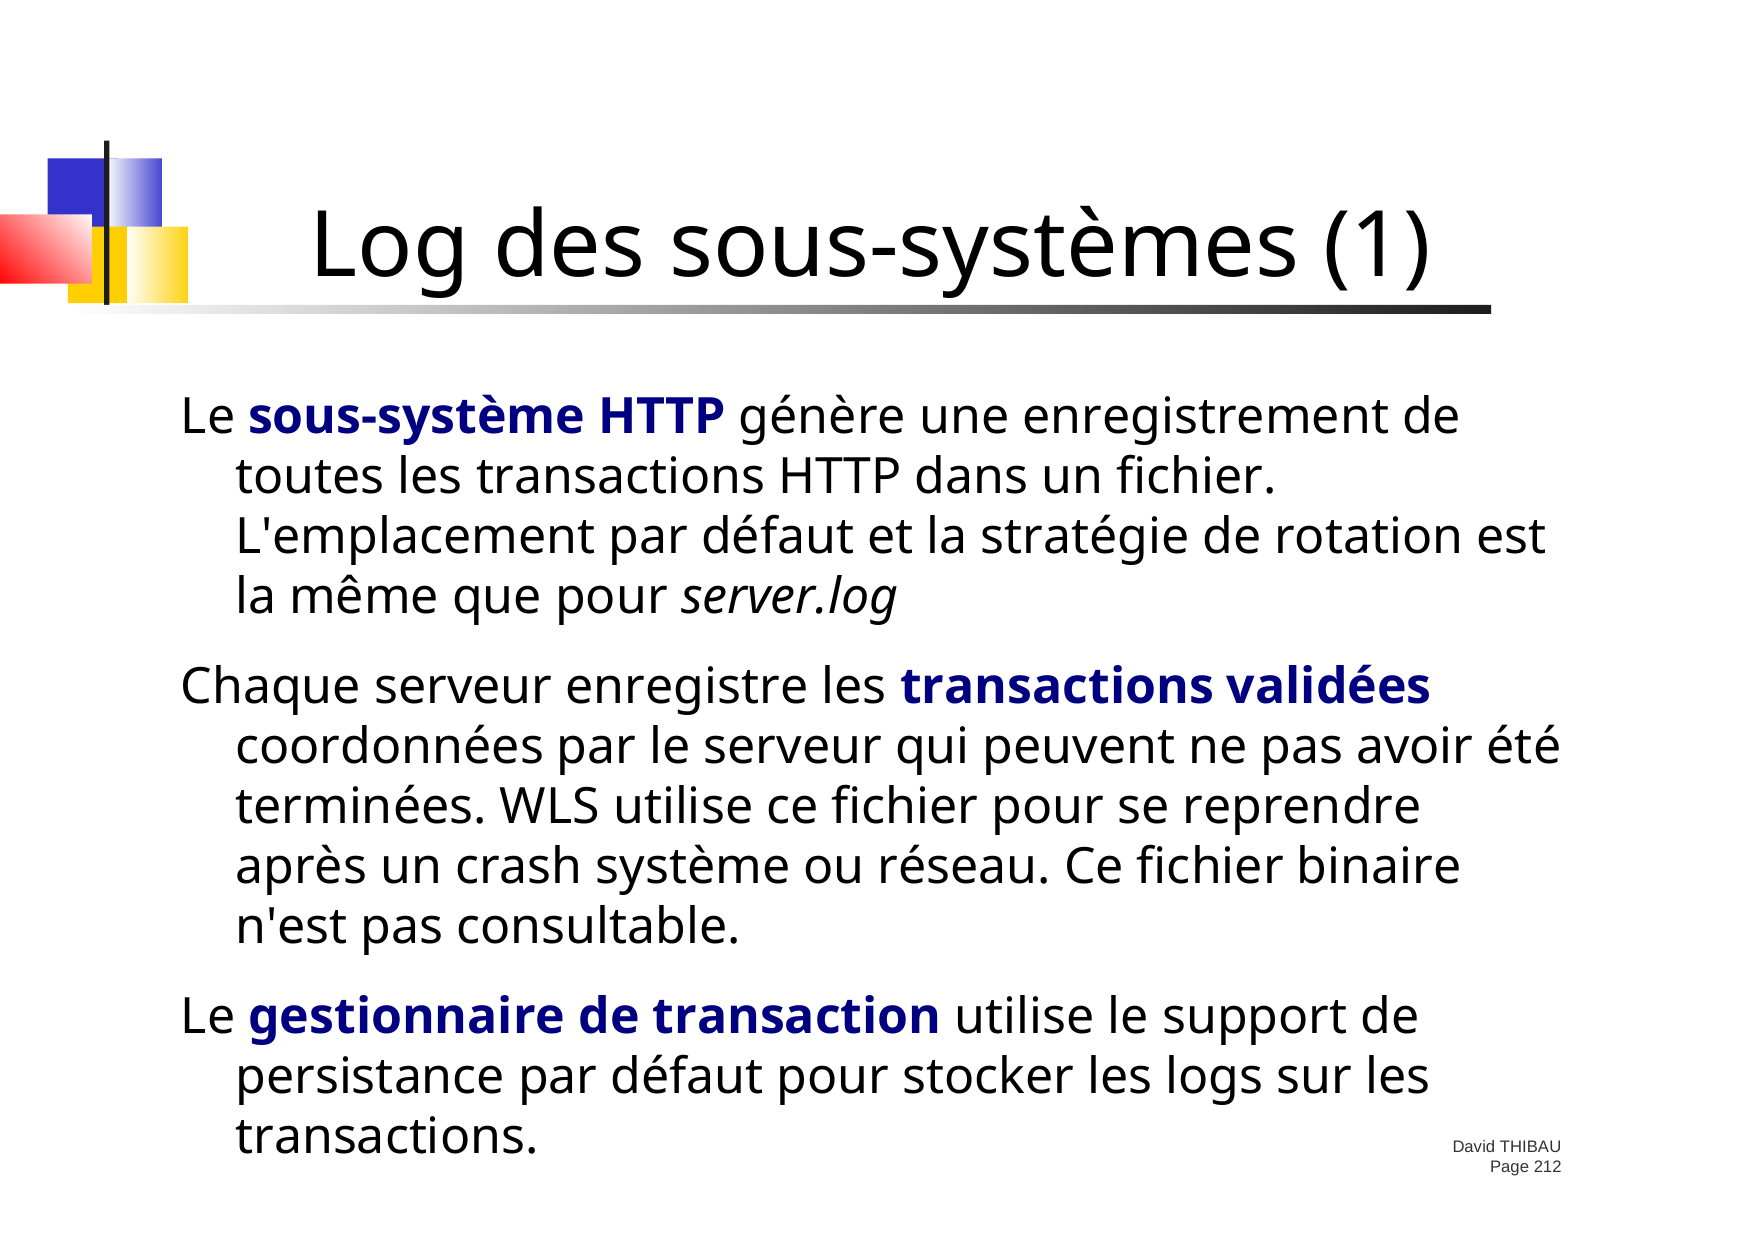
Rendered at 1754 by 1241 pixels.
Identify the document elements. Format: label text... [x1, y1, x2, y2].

list Le sous-système HTTP génère une enregistrement de toutes les transactions HTTP dans un fichier. L'emplacement par défaut et la stratégie de rotation est la même que pour server.log Chaque serveur enregistre les transactions validées coordonnées par le serveur qui peuvent ne pas avoir été terminées. WLS utilise ce fichier pour se reprendre après un crash système ou réseau. Ce fichier binaire n'est pas consultable. Le gestionnaire de transaction utilise le support de persistance par défaut pour stocker les logs sur les transactions. [179, 383, 1563, 1164]
title Log des sous-systèmes (1) [179, 147, 1563, 344]
